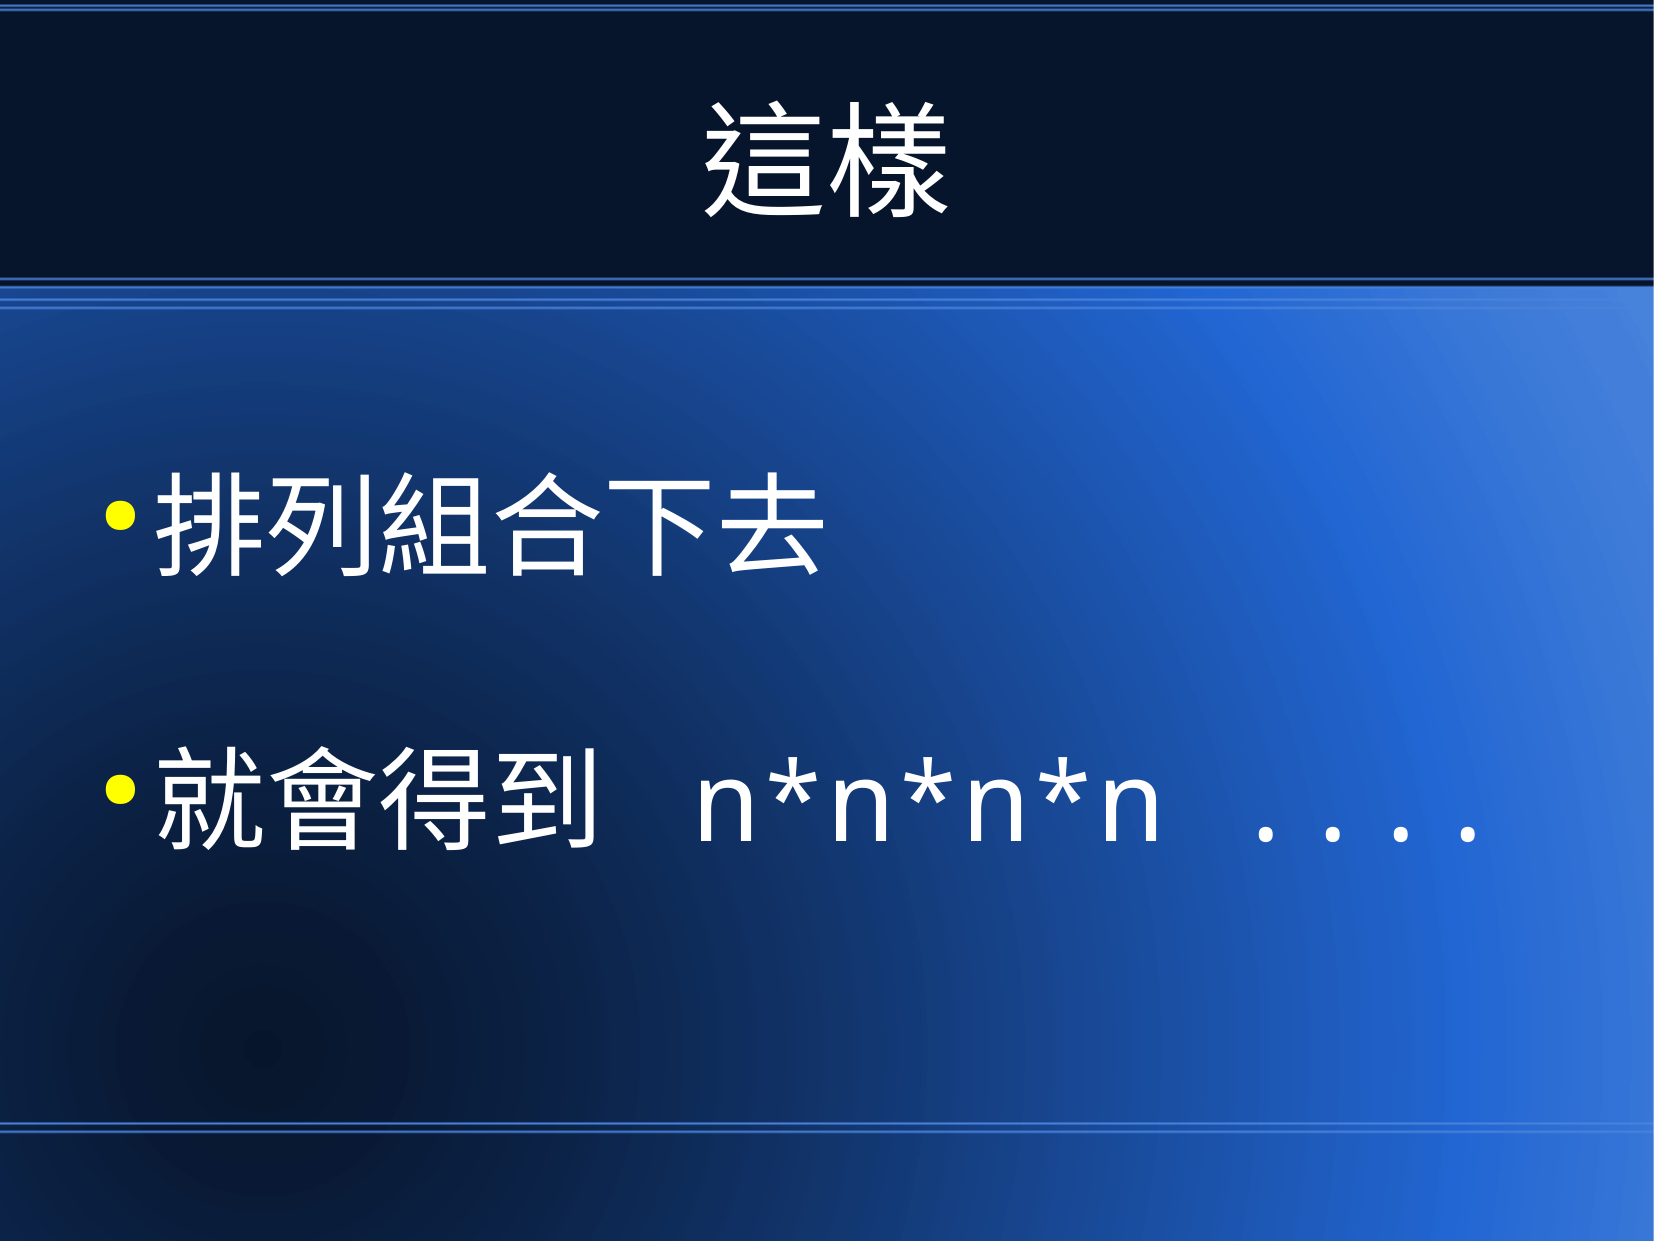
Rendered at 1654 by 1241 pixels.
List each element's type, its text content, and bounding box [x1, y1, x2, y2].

picture [0, 0, 1654, 1241]
title 這樣 [82, 49, 1571, 257]
list 排列組合下去 就會得到 n*n*n*n .... [82, 355, 1571, 1241]
